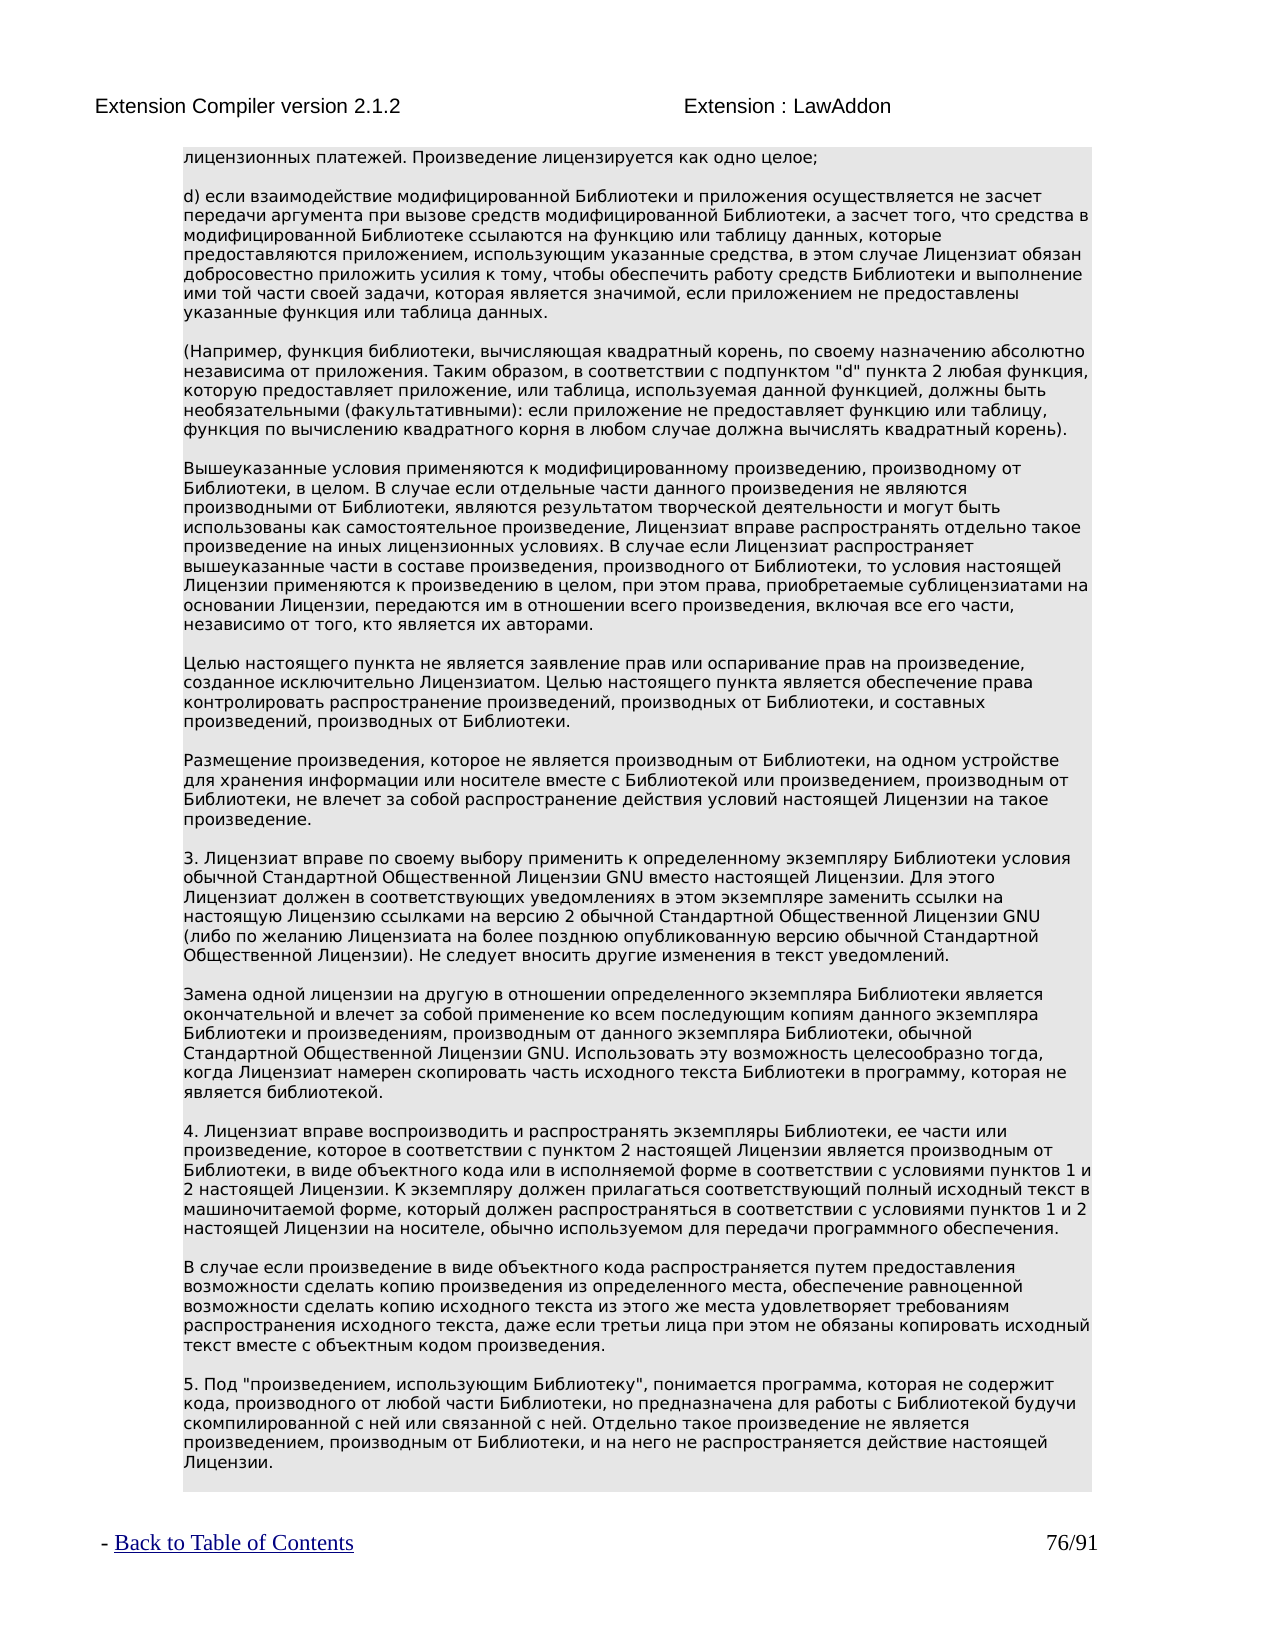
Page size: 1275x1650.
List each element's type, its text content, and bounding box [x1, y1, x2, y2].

text (Например, функция библиотеки, вычисляющая квадратный корень, по своему назначению абсолютно независима от приложения. Таким образом, в соответствии с подпунктом "d" пункта 2 любая функция, которую предоставляет приложение, или таблица, используемая данной функцией, должны быть необязательными (факультативными): если приложение не предоставляет функцию или таблицу, функция по вычислению квадратного корня в любом случае должна вычислять квадратный корень). [183, 342, 1092, 440]
text Замена одной лицензии на другую в отношении определенного экземпляра Библиотеки является окончательной и влечет за собой применение ко всем последующим копиям данного экземпляра Библиотеки и произведениям, производным от данного экземпляра Библиотеки, обычной Стандартной Общественной Лицензии GNU. Использовать эту возможность целесообразно тогда, когда Лицензиат намерен скопировать часть исходного текста Библиотеки в программу, которая не является библиотекой. [183, 985, 1092, 1102]
text Вышеуказанные условия применяются к модифицированному произведению, производному от Библиотеки, в целом. В случае если отдельные части данного произведения не являются производными от Библиотеки, являются результатом творческой деятельности и могут быть использованы как самостоятельное произведение, Лицензиат вправе распространять отдельно такое произведение на иных лицензионных условиях. В случае если Лицензиат распространяет вышеуказанные части в составе произведения, производного от Библиотеки, то условия настоящей Лицензии применяются к произведению в целом, при этом права, приобретаемые сублицензиатами на основании Лицензии, передаются им в отношении всего произведения, включая все его части, независимо от того, кто является их авторами. [183, 459, 1092, 634]
text 4. Лицензиат вправе воспроизводить и распространять экземпляры Библиотеки, ее части или произведение, которое в соответствии с пунктом 2 настоящей Лицензии является производным от Библиотеки, в виде объектного кода или в исполняемой форме в соответствии с условиями пунктов 1 и 2 настоящей Лицензии. К экземпляру должен прилагаться соответствующий полный исходный текст в машиночитаемой форме, который должен распространяться в соответствии с условиями пунктов 1 и 2 настоящей Лицензии на носителе, обычно используемом для передачи программного обеспечения. [183, 1121, 1092, 1238]
text Размещение произведения, которое не является производным от Библиотеки, на одном устройстве для хранения информации или носителе вместе с Библиотекой или произведением, производным от Библиотеки, не влечет за собой распространение действия условий настоящей Лицензии на такое произведение. [183, 751, 1092, 829]
text 5. Под "произведением, использующим Библиотеку", понимается программа, которая не содержит кода, производного от любой части Библиотеки, но предназначена для работы с Библиотекой будучи скомпилированной с ней или связанной с ней. Отдельно такое произведение не является произведением, производным от Библиотеки, и на него не распространяется действие настоящей Лицензии. [183, 1375, 1092, 1472]
text d) если взаимодействие модифицированной Библиотеки и приложения осуществляется не засчет передачи аргумента при вызове средств модифицированной Библиотеки, а засчет того, что средства в модифицированной Библиотеке ссылаются на функцию или таблицу данных, которые предоставляются приложением, использующим указанные средства, в этом случае Лицензиат обязан добросовестно приложить усилия к тому, чтобы обеспечить работу средств Библиотеки и выполнение ими той части своей задачи, которая является значимой, если приложением не предоставлены указанные функция или таблица данных. [183, 186, 1092, 323]
text В случае если произведение в виде объектного кода распространяется путем предоставления возможности сделать копию произведения из определенного места, обеспечение равноценной возможности сделать копию исходного текста из этого же места удовлетворяет требованиям распространения исходного текста, даже если третьи лица при этом не обязаны копировать исходный текст вместе с объектным кодом произведения. [183, 1258, 1092, 1355]
text лицензионных платежей. Произведение лицензируется как одно целое; [183, 147, 1092, 167]
text Целью настоящего пункта не является заявление прав или оспаривание прав на произведение, созданное исключительно Лицензиатом. Целью настоящего пункта является обеспечение права контролировать распространение произведений, производных от Библиотеки, и составных произведений, производных от Библиотеки. [183, 654, 1092, 732]
text 3. Лицензиат вправе по своему выбору применить к определенному экземпляру Библиотеки условия обычной Стандартной Общественной Лицензии GNU вместо настоящей Лицензии. Для этого Лицензиат должен в соответствующих уведомлениях в этом экземпляре заменить ссылки на настоящую Лицензию ссылками на версию 2 обычной Стандартной Общественной Лицензии GNU (либо по желанию Лицензиата на более позднюю опубликованную версию обычной Стандартной Общественной Лицензии). Не следует вносить другие изменения в текст уведомлений. [183, 849, 1092, 966]
